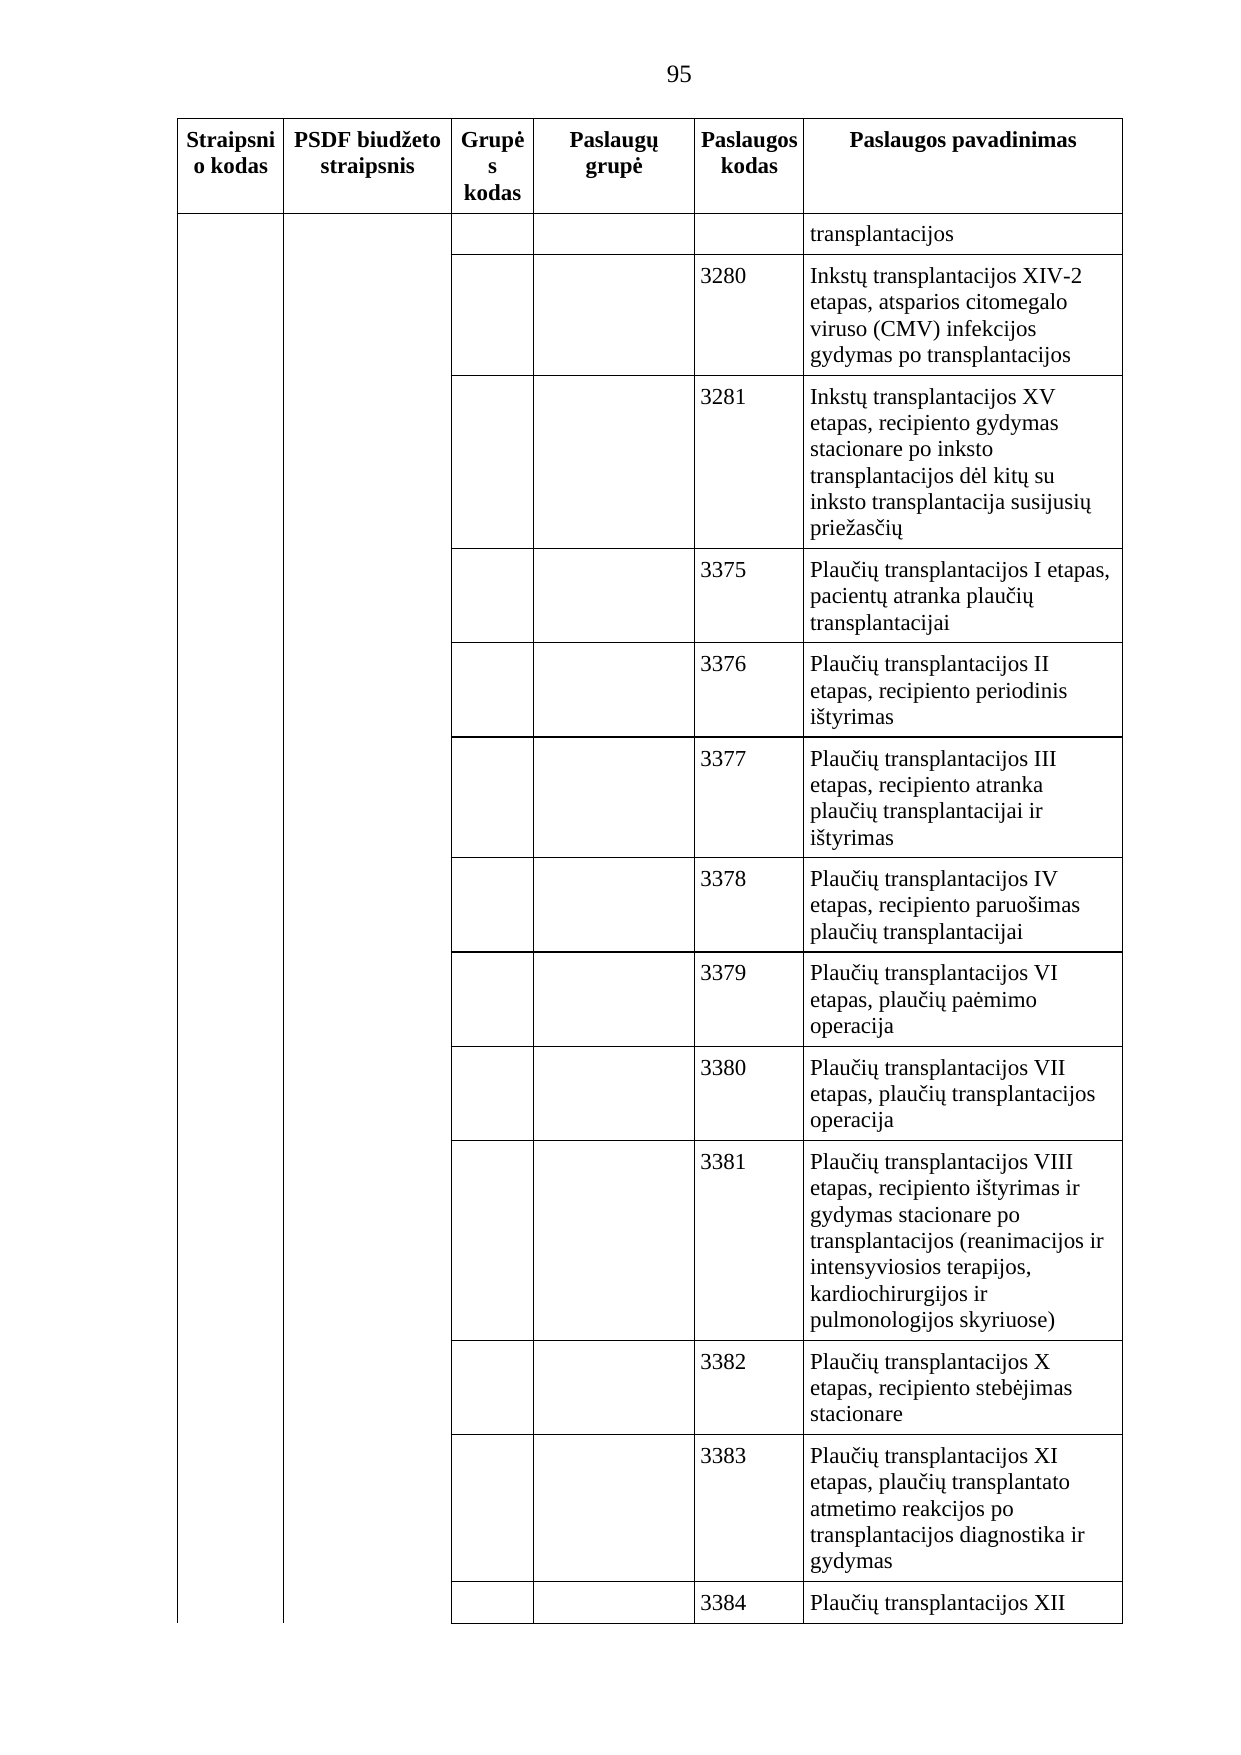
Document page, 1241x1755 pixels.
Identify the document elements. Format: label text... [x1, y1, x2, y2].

table_cell [178, 857, 283, 951]
table_cell 3384 [695, 1582, 803, 1622]
table_cell 3382 [695, 1341, 803, 1434]
table_cell [452, 643, 533, 736]
table_cell Plaučių transplantacijos X etapas, recipiento stebėjimas stacionare [804, 1341, 1122, 1434]
table_cell transplantacijos [804, 214, 1122, 254]
table_cell [284, 642, 451, 736]
table_cell Inkstų transplantacijos XIV-2 etapas, atsparios citomegalo viruso (CMV) infekcijos gydymas po transplantacijos [804, 255, 1122, 374]
table_cell Plaučių transplantacijos IV etapas, recipiento paruošimas plaučių transplantacijai [804, 858, 1122, 951]
table_cell [452, 858, 533, 951]
table_cell [284, 254, 451, 374]
table_cell [178, 1046, 283, 1140]
table_cell [534, 1341, 694, 1434]
table_cell [452, 1582, 533, 1622]
table_cell [178, 1434, 283, 1581]
table_cell [284, 548, 451, 642]
table_cell [452, 1341, 533, 1434]
table_cell [284, 736, 451, 857]
table_cell [178, 548, 283, 642]
table_cell 3376 [695, 643, 803, 736]
table_cell [284, 1140, 451, 1339]
table_cell [534, 858, 694, 951]
table_cell [284, 951, 451, 1046]
table_cell [284, 857, 451, 951]
table_cell [534, 643, 694, 736]
table_cell [534, 953, 694, 1046]
table_cell [695, 214, 803, 254]
table_cell [178, 642, 283, 736]
table_header PSDF biudžeto straipsnis [284, 119, 451, 212]
table_cell [284, 375, 451, 548]
table_cell Plaučių transplantacijos I etapas, pacientų atranka plaučių transplantacijai [804, 549, 1122, 642]
table_cell [284, 1046, 451, 1140]
table_cell [452, 738, 533, 857]
table_cell 3381 [695, 1141, 803, 1339]
table_cell [284, 1581, 451, 1622]
table_header Paslaugos pavadinimas [804, 119, 1122, 212]
table_header Grupės kodas [452, 119, 533, 212]
table_cell [452, 376, 533, 548]
table_cell [534, 738, 694, 857]
table_cell [534, 1435, 694, 1581]
table_cell [452, 214, 533, 254]
table_cell [452, 549, 533, 642]
table_cell Plaučių transplantacijos II etapas, recipiento periodinis ištyrimas [804, 643, 1122, 736]
table_cell [534, 376, 694, 548]
table_cell 3281 [695, 376, 803, 548]
table_cell [178, 254, 283, 374]
table_cell 3375 [695, 549, 803, 642]
table_cell 3377 [695, 738, 803, 857]
table_cell [452, 953, 533, 1046]
table_header Paslaugų grupė [534, 119, 694, 212]
table_cell 3280 [695, 255, 803, 374]
table_header Paslaugos kodas [695, 119, 803, 212]
table_header Straipsnio kodas [178, 119, 283, 212]
table_cell Plaučių transplantacijos XI etapas, plaučių transplantato atmetimo reakcijos po transplantacijos diagnostika ir gydymas [804, 1435, 1122, 1581]
table_cell 3378 [695, 858, 803, 951]
table_cell Plaučių transplantacijos XII [804, 1582, 1122, 1622]
table_cell [178, 1340, 283, 1434]
table_cell [452, 1435, 533, 1581]
table_cell [178, 951, 283, 1046]
table_cell [284, 1434, 451, 1581]
table_cell [534, 1141, 694, 1339]
table_cell Plaučių transplantacijos VIII etapas, recipiento ištyrimas ir gydymas stacionare po transplantacijos (reanimacijos ir intensyviosios terapijos, kardiochirurgijos ir pulmonologijos skyriuose) [804, 1141, 1122, 1339]
table_cell [534, 1047, 694, 1140]
table_cell [534, 214, 694, 254]
table_cell Plaučių transplantacijos III etapas, recipiento atranka plaučių transplantacijai ir ištyrimas [804, 738, 1122, 857]
table_cell [284, 1340, 451, 1434]
table_cell [178, 214, 283, 254]
table_cell [534, 1582, 694, 1622]
table_cell [178, 1581, 283, 1622]
table_cell Plaučių transplantacijos VII etapas, plaučių transplantacijos operacija [804, 1047, 1122, 1140]
table_cell 3380 [695, 1047, 803, 1140]
table_cell [534, 255, 694, 374]
table_cell 3383 [695, 1435, 803, 1581]
table_cell [178, 1140, 283, 1339]
table_cell [178, 736, 283, 857]
table_cell [452, 255, 533, 374]
table_cell [452, 1047, 533, 1140]
table_cell 3379 [695, 953, 803, 1046]
table_cell [284, 214, 451, 254]
table_cell [178, 375, 283, 548]
table_cell [534, 549, 694, 642]
table_cell Plaučių transplantacijos VI etapas, plaučių paėmimo operacija [804, 953, 1122, 1046]
table_cell [452, 1141, 533, 1339]
table_cell Inkstų transplantacijos XV etapas, recipiento gydymas stacionare po inksto transplantacijos dėl kitų su inksto transplantacija susijusių priežasčių [804, 376, 1122, 548]
